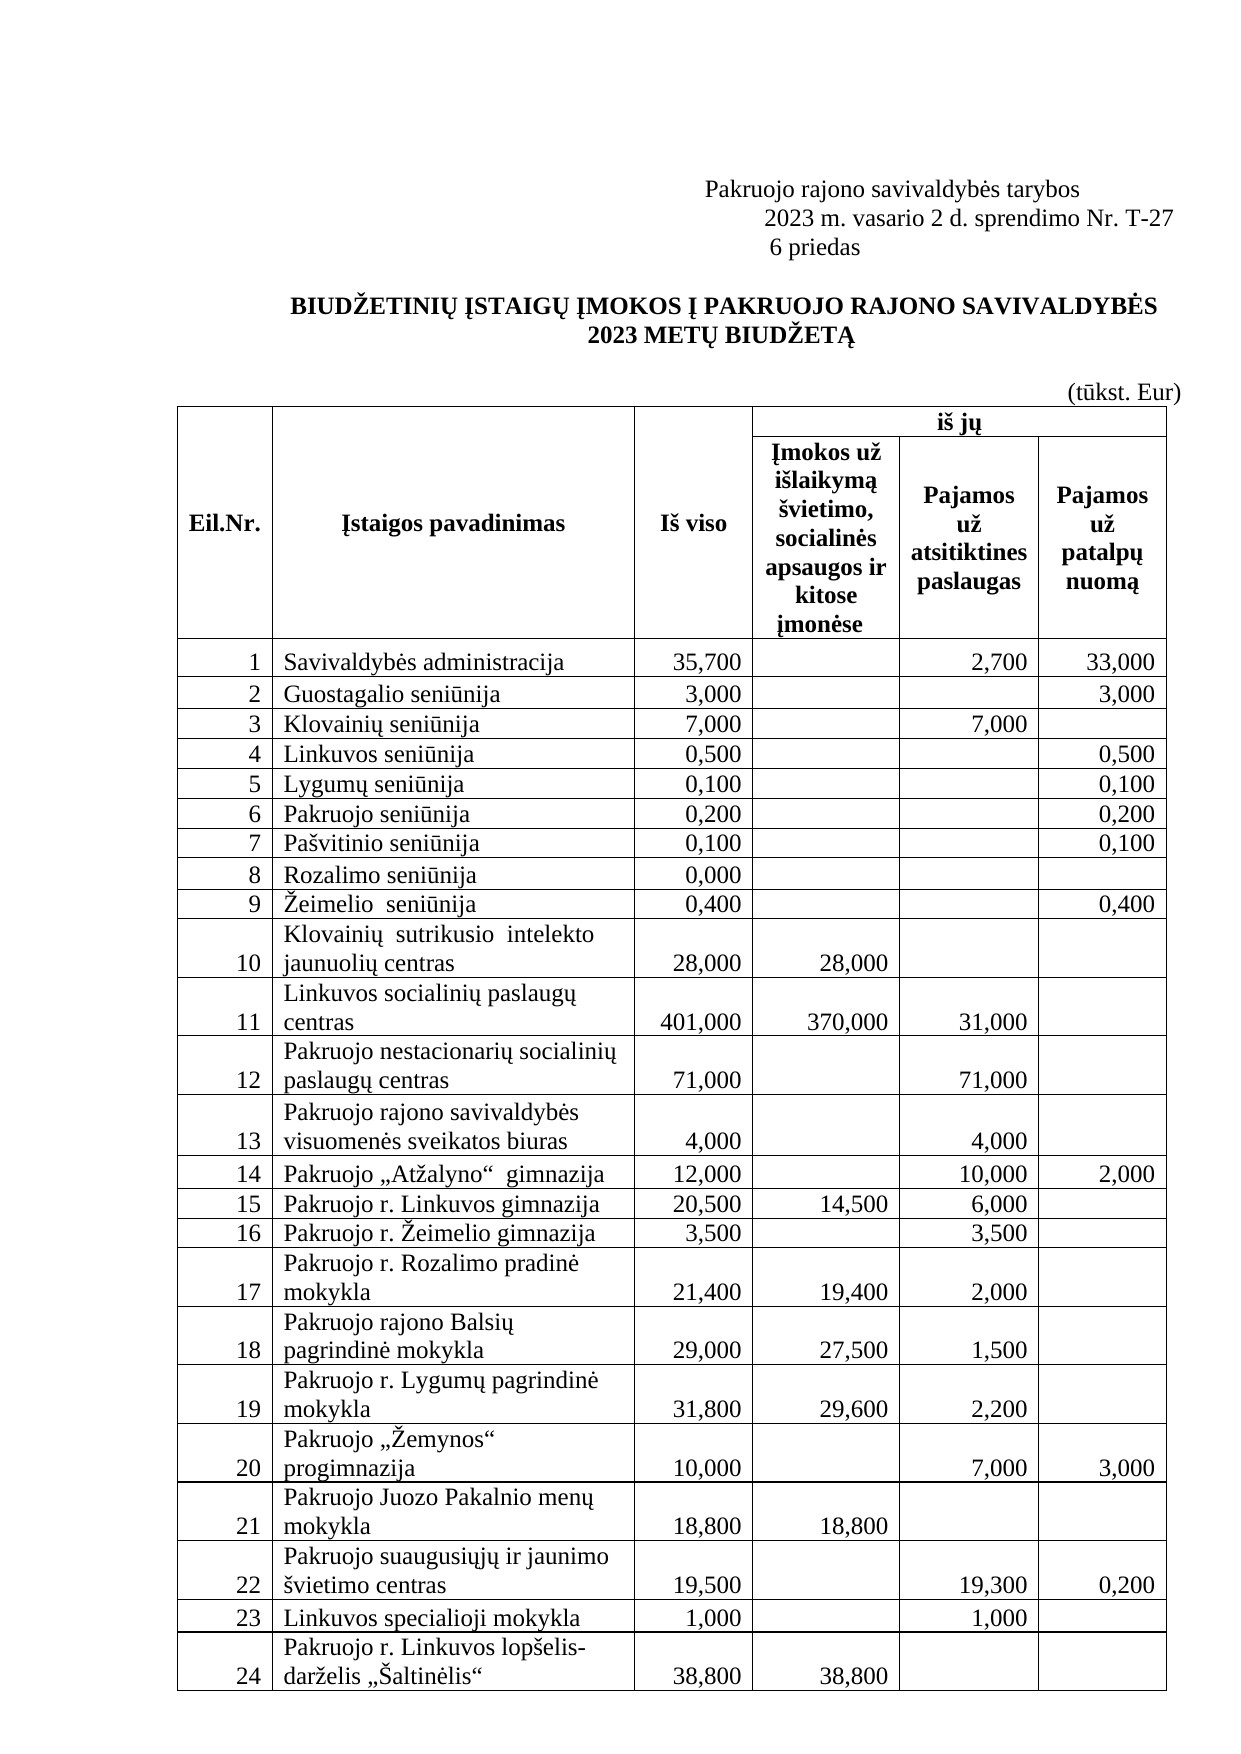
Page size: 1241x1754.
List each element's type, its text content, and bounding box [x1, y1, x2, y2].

table_cell [900, 677, 1038, 708]
table_header Įstaigos pavadinimas [273, 407, 634, 638]
table_cell [1039, 1248, 1166, 1306]
table_cell 6 [178, 799, 272, 827]
table_cell [1039, 919, 1166, 977]
table_cell 0,100 [635, 829, 752, 857]
table_cell 19,400 [753, 1248, 899, 1306]
table_cell 18,800 [635, 1483, 752, 1540]
table_cell Pakruojo Juozo Pakalnio menų mokykla [273, 1483, 634, 1540]
table_cell [753, 1095, 899, 1155]
table_cell Žeimelio seniūnija [273, 890, 634, 918]
table_cell [900, 829, 1038, 857]
table_cell [1039, 1483, 1166, 1540]
table_cell [1039, 1307, 1166, 1364]
table_cell 1,000 [900, 1600, 1038, 1631]
table_cell Klovainių seniūnija [273, 709, 634, 738]
table_cell 3,500 [635, 1219, 752, 1247]
table_cell 3,000 [1039, 1424, 1166, 1481]
table_cell [900, 1483, 1038, 1540]
table_cell Pakruojo rajono Balsių pagrindinė mokykla [273, 1307, 634, 1364]
table_header Iš viso [635, 407, 752, 638]
table_cell Pakruojo „Atžalyno“ gimnazija [273, 1156, 634, 1188]
table_cell 71,000 [900, 1036, 1038, 1094]
table_cell 31,800 [635, 1365, 752, 1423]
table_cell 4,000 [635, 1095, 752, 1155]
table_cell 3,500 [900, 1219, 1038, 1247]
table_cell [1039, 1600, 1166, 1631]
table_cell [753, 709, 899, 738]
table_cell 2 [178, 677, 272, 708]
table_cell 12,000 [635, 1156, 752, 1188]
table_cell [900, 1633, 1038, 1690]
table_cell [753, 1541, 899, 1598]
table_cell 20 [178, 1424, 272, 1481]
table_cell Linkuvos socialinių paslaugų centras [273, 978, 634, 1035]
table_cell 3 [178, 709, 272, 738]
table_cell [900, 919, 1038, 977]
table_cell Pakruojo rajono savivaldybės visuomenės sveikatos biuras [273, 1095, 634, 1155]
table_cell Pakruojo nestacionarių socialinių paslaugų centras [273, 1036, 634, 1094]
table_cell 18,800 [753, 1483, 899, 1540]
table_cell 1,000 [635, 1600, 752, 1631]
table_cell [753, 1219, 899, 1247]
table_cell 21,400 [635, 1248, 752, 1306]
table_cell 16 [178, 1219, 272, 1247]
table_cell Linkuvos specialioji mokykla [273, 1600, 634, 1631]
table_cell 0,000 [635, 858, 752, 888]
table_cell 4 [178, 739, 272, 768]
table_cell [1039, 858, 1166, 888]
table_cell [1039, 709, 1166, 738]
table_cell Linkuvos seniūnija [273, 739, 634, 768]
table_cell 2,000 [1039, 1156, 1166, 1188]
table_cell Klovainių sutrikusio intelekto jaunuolių centras [273, 919, 634, 977]
table_cell 7 [178, 829, 272, 857]
text Pakruojo rajono savivaldybės tarybos [447, 174, 1181, 203]
table_cell Pašvitinio seniūnija [273, 829, 634, 857]
table_cell 17 [178, 1248, 272, 1306]
table_cell [1039, 1189, 1166, 1217]
table_cell [900, 858, 1038, 888]
table_cell Pakruojo r. Rozalimo pradinė mokykla [273, 1248, 634, 1306]
table_cell 0,500 [1039, 739, 1166, 768]
table_cell 20,500 [635, 1189, 752, 1217]
table_cell 28,000 [635, 919, 752, 977]
table_cell 19 [178, 1365, 272, 1423]
table_cell 12 [178, 1036, 272, 1094]
table_cell 24 [178, 1633, 272, 1690]
table_cell 4,000 [900, 1095, 1038, 1155]
table_cell 13 [178, 1095, 272, 1155]
table_cell Pakruojo „Žemynos“ progimnazija [273, 1424, 634, 1481]
table_cell 31,000 [900, 978, 1038, 1035]
table_cell [753, 677, 899, 708]
table_cell [900, 739, 1038, 768]
table_cell 0,100 [635, 769, 752, 798]
table_cell 0,100 [1039, 829, 1166, 857]
table_cell Pakruojo r. Žeimelio gimnazija [273, 1219, 634, 1247]
table_cell 23 [178, 1600, 272, 1631]
table_cell [1039, 1633, 1166, 1690]
table_cell Pakruojo r. Linkuvos gimnazija [273, 1189, 634, 1217]
table_cell 0,400 [635, 890, 752, 918]
table_cell 14,500 [753, 1189, 899, 1217]
table_cell Guostagalio seniūnija [273, 677, 634, 708]
table_cell [753, 890, 899, 918]
table_cell Pakruojo seniūnija [273, 799, 634, 827]
table_header BIUDŽETINIŲ ĮSTAIGŲ ĮMOKOS Į PAKRUOJO RAJONO SAVIVALDYBĖS 2023 METŲ BIUDŽETĄ [268, 289, 1180, 348]
table_cell 10,000 [635, 1424, 752, 1481]
table_cell 38,800 [635, 1633, 752, 1690]
table_cell 22 [178, 1541, 272, 1598]
text (tūkst. Eur) [177, 377, 1181, 406]
table_cell 10,000 [900, 1156, 1038, 1188]
table_cell [1039, 1365, 1166, 1423]
table_cell 27,500 [753, 1307, 899, 1364]
table_cell 0,500 [635, 739, 752, 768]
table_cell 6,000 [900, 1189, 1038, 1217]
table_cell 11 [178, 978, 272, 1035]
table_cell 3,000 [635, 677, 752, 708]
table_cell 0,100 [1039, 769, 1166, 798]
table_cell Pakruojo suaugusiųjų ir jaunimo švietimo centras [273, 1541, 634, 1598]
table_cell Rozalimo seniūnija [273, 858, 634, 888]
table_cell 0,200 [1039, 1541, 1166, 1598]
table_cell 1 [178, 639, 272, 676]
table_cell 1,500 [900, 1307, 1038, 1364]
table_cell [753, 769, 899, 798]
table_cell 18 [178, 1307, 272, 1364]
table_cell [1039, 1219, 1166, 1247]
table_cell [1039, 1036, 1166, 1094]
table_cell [753, 639, 899, 676]
table_cell [1039, 1095, 1166, 1155]
table_cell 2,700 [900, 639, 1038, 676]
table_cell 8 [178, 858, 272, 888]
table_cell 0,200 [635, 799, 752, 827]
table_cell 19,300 [900, 1541, 1038, 1598]
table_cell 14 [178, 1156, 272, 1188]
table_header Eil.Nr. [178, 407, 272, 638]
table_cell [900, 799, 1038, 827]
table_cell [753, 858, 899, 888]
table_cell Pajamos už patalpų nuomą [1039, 437, 1166, 638]
table_cell 2,000 [900, 1248, 1038, 1306]
table_cell [753, 1156, 899, 1188]
table_cell 7,000 [900, 709, 1038, 738]
text 2023 m. vasario 2 d. sprendimo Nr. T-27 [447, 203, 1181, 232]
table_cell 3,000 [1039, 677, 1166, 708]
table_cell 9 [178, 890, 272, 918]
table_cell [753, 739, 899, 768]
table_cell 7,000 [635, 709, 752, 738]
table_cell [753, 799, 899, 827]
table_cell [753, 1036, 899, 1094]
table_cell Pakruojo r. Linkuvos lopšelis-darželis „Šaltinėlis“ [273, 1633, 634, 1690]
table_cell 401,000 [635, 978, 752, 1035]
table_cell 0,200 [1039, 799, 1166, 827]
table_cell 35,700 [635, 639, 752, 676]
table_cell 38,800 [753, 1633, 899, 1690]
table_cell [900, 890, 1038, 918]
table_cell 7,000 [900, 1424, 1038, 1481]
table_cell 33,000 [1039, 639, 1166, 676]
table_cell [900, 769, 1038, 798]
table_cell 21 [178, 1483, 272, 1540]
table_cell 28,000 [753, 919, 899, 977]
table_cell 2,200 [900, 1365, 1038, 1423]
table_cell [753, 1424, 899, 1481]
table_cell 0,400 [1039, 890, 1166, 918]
table_cell 15 [178, 1189, 272, 1217]
table_cell 370,000 [753, 978, 899, 1035]
table_cell Savivaldybės administracija [273, 639, 634, 676]
table_cell Įmokos už išlaikymą švietimo, socialinės apsaugos ir kitose įmonėse [753, 437, 899, 638]
table_cell 5 [178, 769, 272, 798]
table_cell Pajamos už atsitiktines paslaugas [900, 437, 1038, 638]
table_cell Lygumų seniūnija [273, 769, 634, 798]
table_header [189, 289, 268, 348]
table_cell [1039, 978, 1166, 1035]
table_cell 29,000 [635, 1307, 752, 1364]
table_cell 71,000 [635, 1036, 752, 1094]
table_cell Pakruojo r. Lygumų pagrindinė mokykla [273, 1365, 634, 1423]
text 6 priedas [177, 232, 1181, 260]
table_header iš jų [753, 407, 1166, 436]
table_cell [753, 1600, 899, 1631]
table_cell [753, 829, 899, 857]
table_cell 10 [178, 919, 272, 977]
table_cell 29,600 [753, 1365, 899, 1423]
table_cell 19,500 [635, 1541, 752, 1598]
